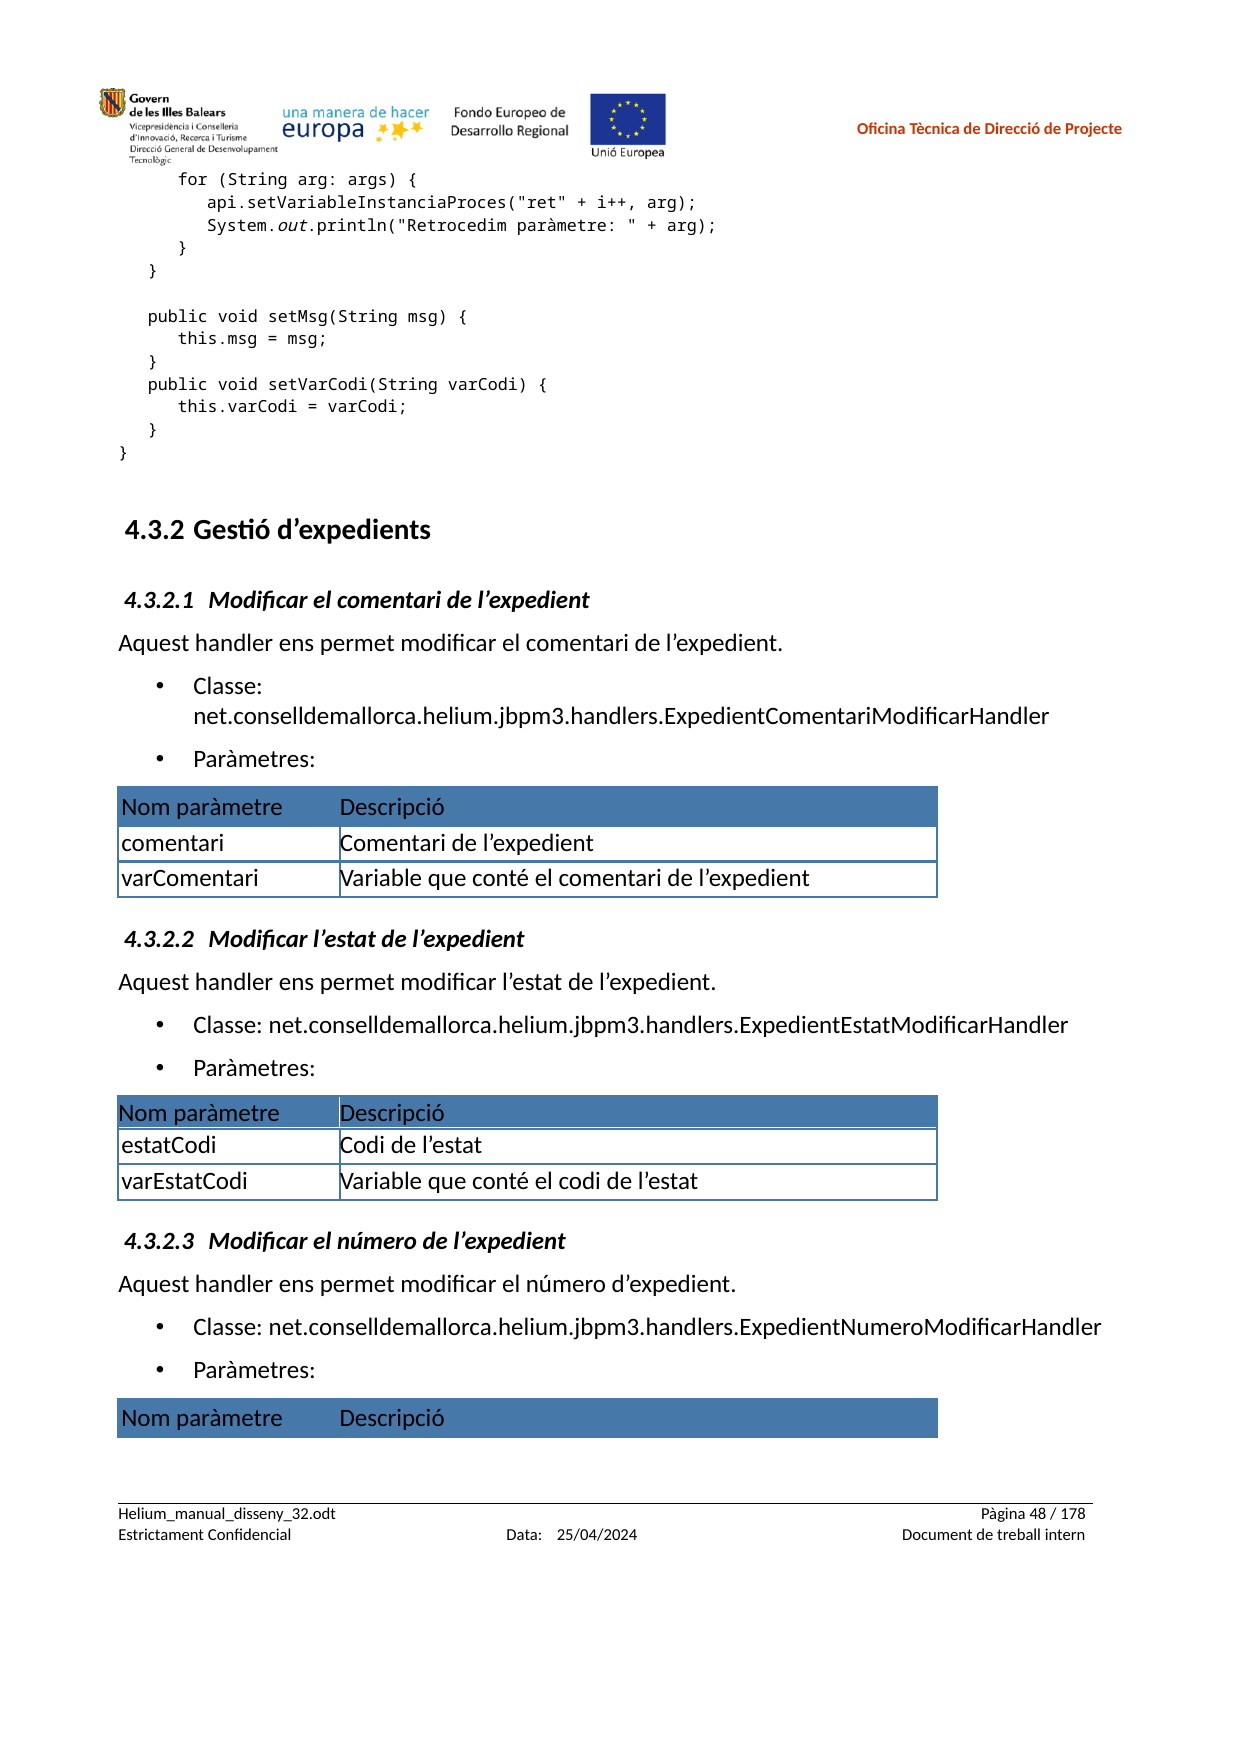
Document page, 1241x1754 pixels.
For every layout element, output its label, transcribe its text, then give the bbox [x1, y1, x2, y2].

list Classe: net.conselldemallorca.helium.jbpm3.handlers.ExpedientEstatModificarHandler [156, 1009, 1122, 1039]
list Classe: net.conselldemallorca.helium.jbpm3.handlers.ExpedientComentariModificarHandler [156, 670, 1122, 731]
table_header Nom paràmetre [119, 1097, 339, 1127]
table_header Descripció [341, 789, 936, 825]
text Aquest handler ens permet modificar el comentari de l’expedient. [118, 627, 1122, 657]
table_cell varComentari [119, 863, 339, 896]
list Paràmetres: [156, 743, 1122, 774]
text this.varCodi = varCodi; [118, 395, 1122, 418]
subtitle Modificar el número de l’expedient [118, 1226, 1122, 1256]
table_cell varEstatCodi [119, 1165, 339, 1198]
text } [118, 349, 1122, 372]
text this.msg = msg; [118, 327, 1122, 349]
table_cell Variable que conté el comentari de l’expedient [341, 863, 936, 896]
text public void setMsg(String msg) { [118, 304, 1122, 327]
table_header Descripció [340, 1400, 936, 1436]
text System.out.println("Retrocedim paràmetre: " + arg); [118, 213, 1122, 236]
text } [118, 418, 1122, 440]
subtitle Modificar el comentari de l’expedient [118, 584, 1122, 614]
table_cell Comentari de l’expedient [341, 827, 936, 860]
table_cell Variable que conté el codi de l’estat [341, 1165, 936, 1198]
table_cell estatCodi [119, 1130, 339, 1163]
text } [118, 236, 1122, 259]
text } [118, 440, 1122, 463]
text api.setVariableInstanciaProces("ret" + i++, arg); [118, 191, 1122, 213]
text Aquest handler ens permet modificar l’estat de l’expedient. [118, 966, 1122, 996]
table_cell comentari [119, 827, 339, 860]
list Classe: net.conselldemallorca.helium.jbpm3.handlers.ExpedientNumeroModificarHandler [156, 1311, 1122, 1342]
table_header Nom paràmetre [119, 1400, 338, 1436]
table_header Nom paràmetre [119, 789, 339, 825]
text Aquest handler ens permet modificar el número d’expedient. [118, 1268, 1122, 1299]
subtitle Modificar l’estat de l’expedient [118, 923, 1122, 953]
picture [99, 87, 668, 166]
table_cell Codi de l’estat [341, 1130, 936, 1163]
subtitle Gestió d’expedients [118, 511, 1122, 546]
text } [118, 259, 1122, 281]
text for (String arg: args) { [118, 168, 1122, 191]
text public void setVarCodi(String varCodi) { [118, 372, 1122, 395]
table_header Descripció [340, 1097, 936, 1127]
list Paràmetres: [156, 1052, 1122, 1082]
list Paràmetres: [156, 1354, 1122, 1385]
